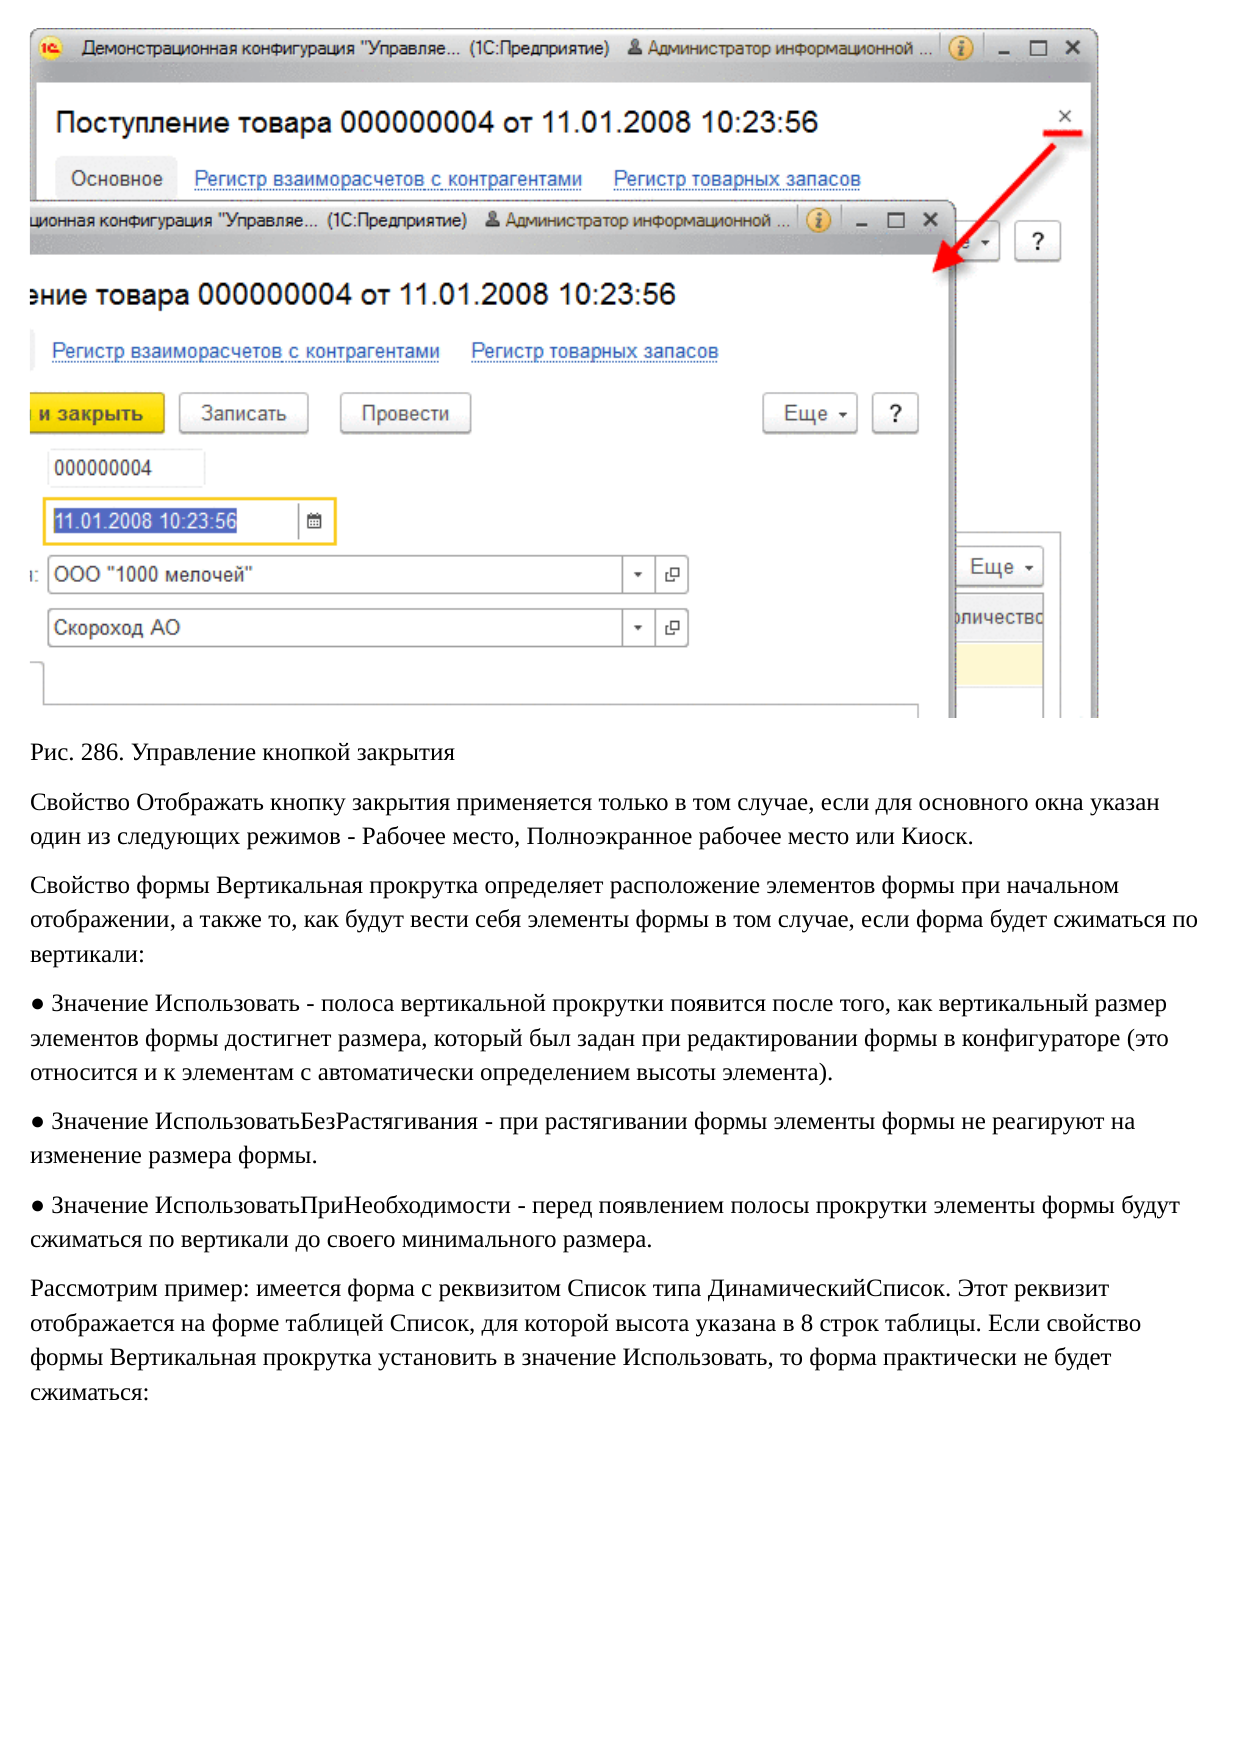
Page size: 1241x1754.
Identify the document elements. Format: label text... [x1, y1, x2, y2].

text Свойство формы Вертикальная прокрутка определяет расположение элементов формы при начальном отображении, а также то, как будут вести себя элементы формы в том случае, если форма будет сжиматься по вертикали: [30, 870, 1211, 968]
picture [29, 28, 1099, 718]
text Рассмотрим пример: имеется форма с реквизитом Список типа ДинамическийСписок. Этот реквизит отображается на форме таблицей Список, для которой высота указана в 8 строк таблицы. Если свойство формы Вертикальная прокрутка установить в значение Использовать, то форма практически не будет сжиматься: [30, 1273, 1211, 1405]
text ● Значение ИспользоватьБезРастягивания ‑ при растягивании формы элементы формы не реагируют на изменение размера формы. [30, 1106, 1211, 1169]
text Рис. 286. Управление кнопкой закрытия [30, 737, 1211, 766]
text ● Значение Использовать ‑ полоса вертикальной прокрутки появится после того, как вертикальный размер элементов формы достигнет размера, который был задан при редактировании формы в конфигураторе (это относится и к элементам с автоматически определением высоты элемента). [30, 988, 1211, 1086]
text ● Значение ИспользоватьПриНеобходимости ‑ перед появлением полосы прокрутки элементы формы будут сжиматься по вертикали до своего минимального размера. [30, 1190, 1211, 1253]
text Свойство Отображать кнопку закрытия применяется только в том случае, если для основного окна указан один из следующих режимов ‑ Рабочее место, Полноэкранное рабочее место или Киоск. [30, 787, 1211, 850]
